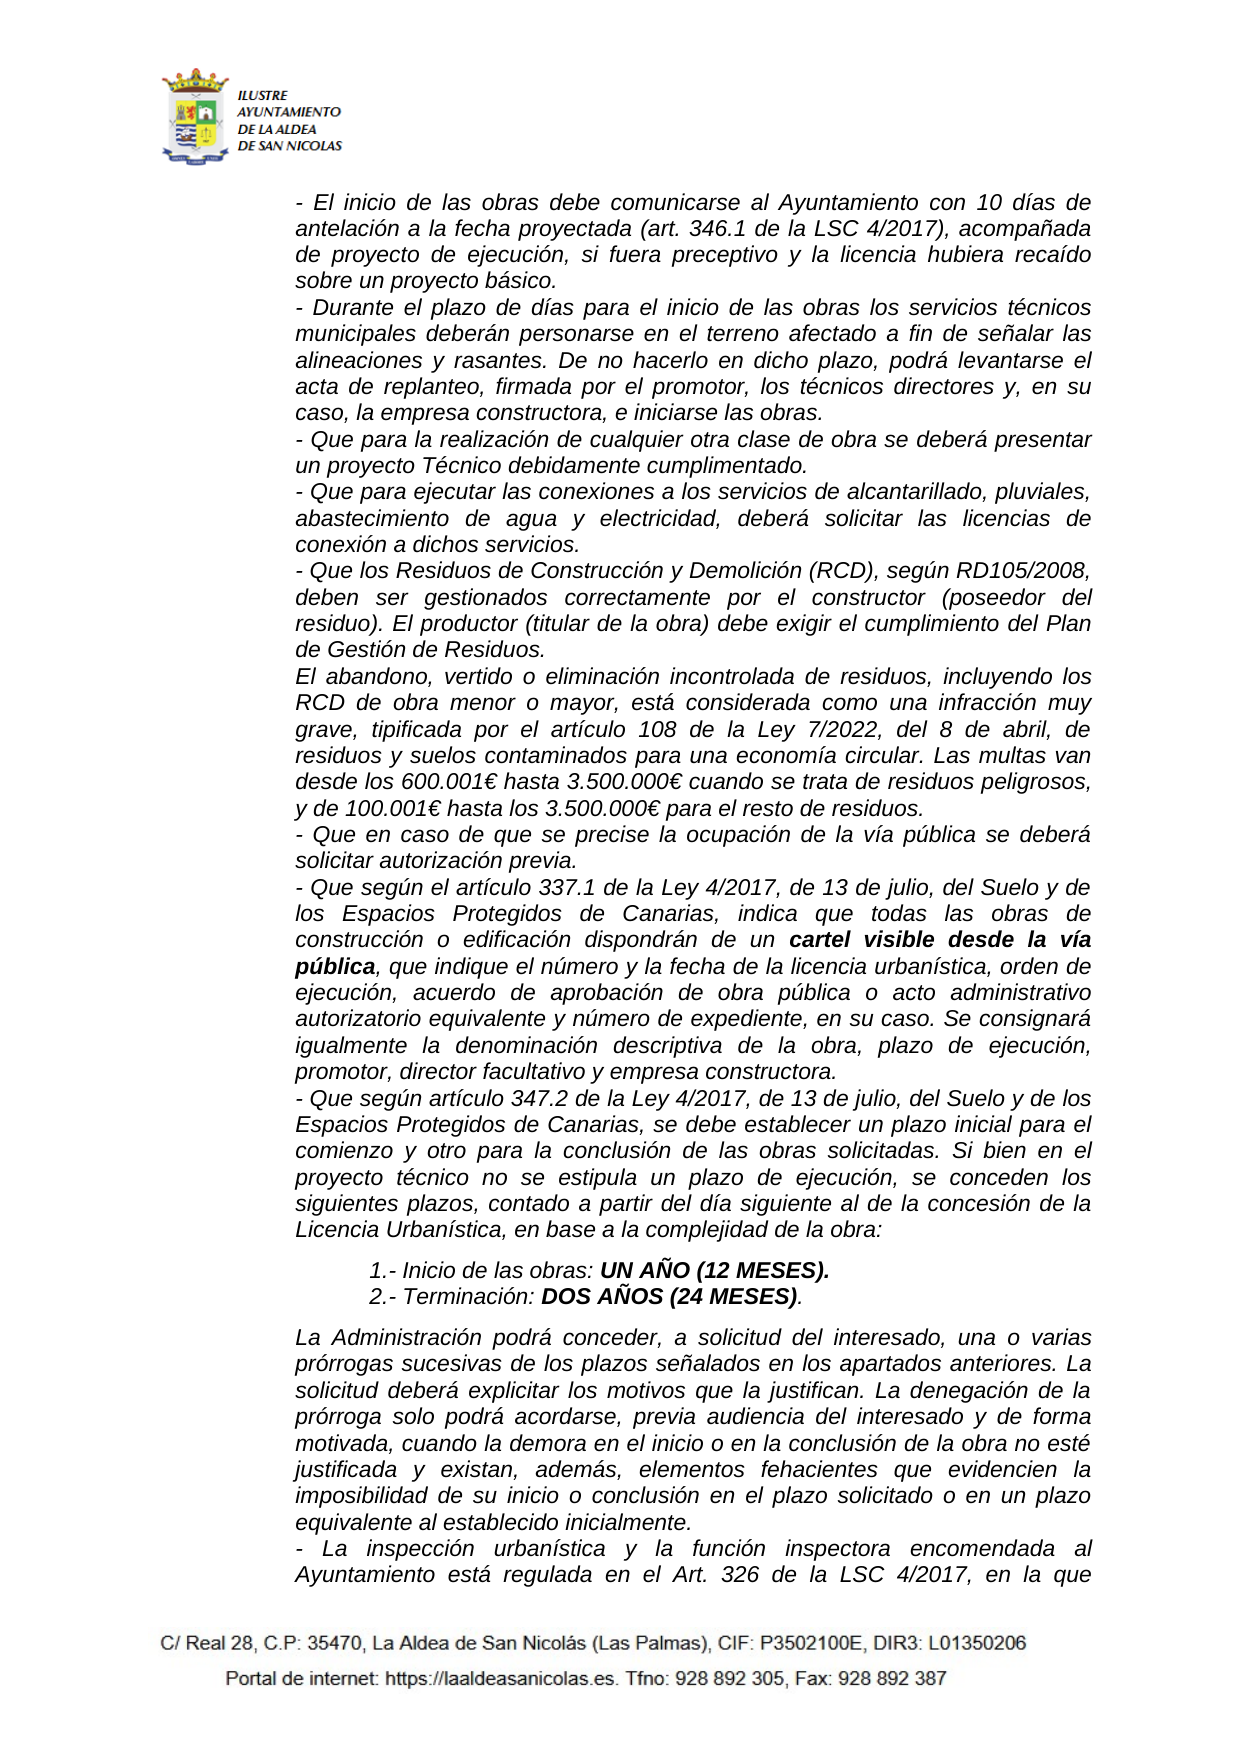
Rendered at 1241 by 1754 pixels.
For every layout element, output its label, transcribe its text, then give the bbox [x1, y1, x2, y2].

text - Que los Residuos de Construcción y Demolición (RCD), según RD105/2008, deben ser gestionados correctamente por el constructor (poseedor del residuo). El productor (titular de la obra) debe exigir el cumplimiento del Plan de Gestión de Residuos. [295, 557, 1092, 663]
text - Que para ejecutar las conexiones a los servicios de alcantarillado, pluviales, abastecimiento de agua y electricidad, deberá solicitar las licencias de conexión a dichos servicios. [295, 478, 1092, 557]
text 1.- Inicio de las obras: UN AÑO (12 MESES). [369, 1257, 1092, 1283]
text - Que en caso de que se precise la ocupación de la vía pública se deberá solicitar autorización previa. [295, 821, 1092, 874]
text - La inspección urbanística y la función inspectora encomendada al Ayuntamiento está regulada en el Art. 326 de la LSC 4/2017, en la que [295, 1535, 1092, 1588]
text - Que según el artículo 337.1 de la Ley 4/2017, de 13 de julio, del Suelo y de los Espacios Protegidos de Canarias, indica que todas las obras de construcción o edificación dispondrán de un cartel visible desde la vía pública, que indique el número y la fecha de la licencia urbanística, orden de ejecución, acuerdo de aprobación de obra pública o acto administrativo autorizatorio equivalente y número de expediente, en su caso. Se consignará igualmente la denominación descriptiva de la obra, plazo de ejecución, promotor, director facultativo y empresa constructora. [295, 874, 1092, 1084]
text La Administración podrá conceder, a solicitud del interesado, una o varias prórrogas sucesivas de los plazos señalados en los apartados anteriores. La solicitud deberá explicitar los motivos que la justifican. La denegación de la prórroga solo podrá acordarse, previa audiencia del interesado y de forma motivada, cuando la demora en el inicio o en la conclusión de la obra no esté justificada y existan, además, elementos fehacientes que evidencien la imposibilidad de su inicio o conclusión en el plazo solicitado o en un plazo equivalente al establecido inicialmente. [295, 1324, 1092, 1535]
text El abandono, vertido o eliminación incontrolada de residuos, incluyendo los RCD de obra menor o mayor, está considerada como una infracción muy grave, tipificada por el artículo 108 de la Ley 7/2022, del 8 de abril, de residuos y suelos contaminados para una economía circular. Las multas van desde los 600.001€ hasta 3.500.000€ cuando se trata de residuos peligrosos, y de 100.001€ hasta los 3.500.000€ para el resto de residuos. [295, 663, 1092, 821]
text - El inicio de las obras debe comunicarse al Ayuntamiento con 10 días de antelación a la fecha proyectada (art. 346.1 de la LSC 4/2017), acompañada de proyecto de ejecución, si fuera preceptivo y la licencia hubiera recaído sobre un proyecto básico. [295, 188, 1092, 294]
picture [149, 1627, 1034, 1694]
picture [148, 60, 358, 173]
text - Que para la realización de cualquier otra clase de obra se deberá presentar un proyecto Técnico debidamente cumplimentado. [295, 426, 1092, 478]
text 2.- Terminación: DOS AÑOS (24 MESES). [369, 1283, 1092, 1310]
text - Durante el plazo de días para el inicio de las obras los servicios técnicos municipales deberán personarse en el terreno afectado a fin de señalar las alineaciones y rasantes. De no hacerlo en dicho plazo, podrá levantarse el acta de replanteo, firmada por el promotor, los técnicos directores y, en su caso, la empresa constructora, e iniciarse las obras. [295, 294, 1092, 426]
text - Que según artículo 347.2 de la Ley 4/2017, de 13 de julio, del Suelo y de los Espacios Protegidos de Canarias, se debe establecer un plazo inicial para el comienzo y otro para la conclusión de las obras solicitadas. Si bien en el proyecto técnico no se estipula un plazo de ejecución, se conceden los siguientes plazos, contado a partir del día siguiente al de la concesión de la Licencia Urbanística, en base a la complejidad de la obra: [295, 1084, 1092, 1243]
